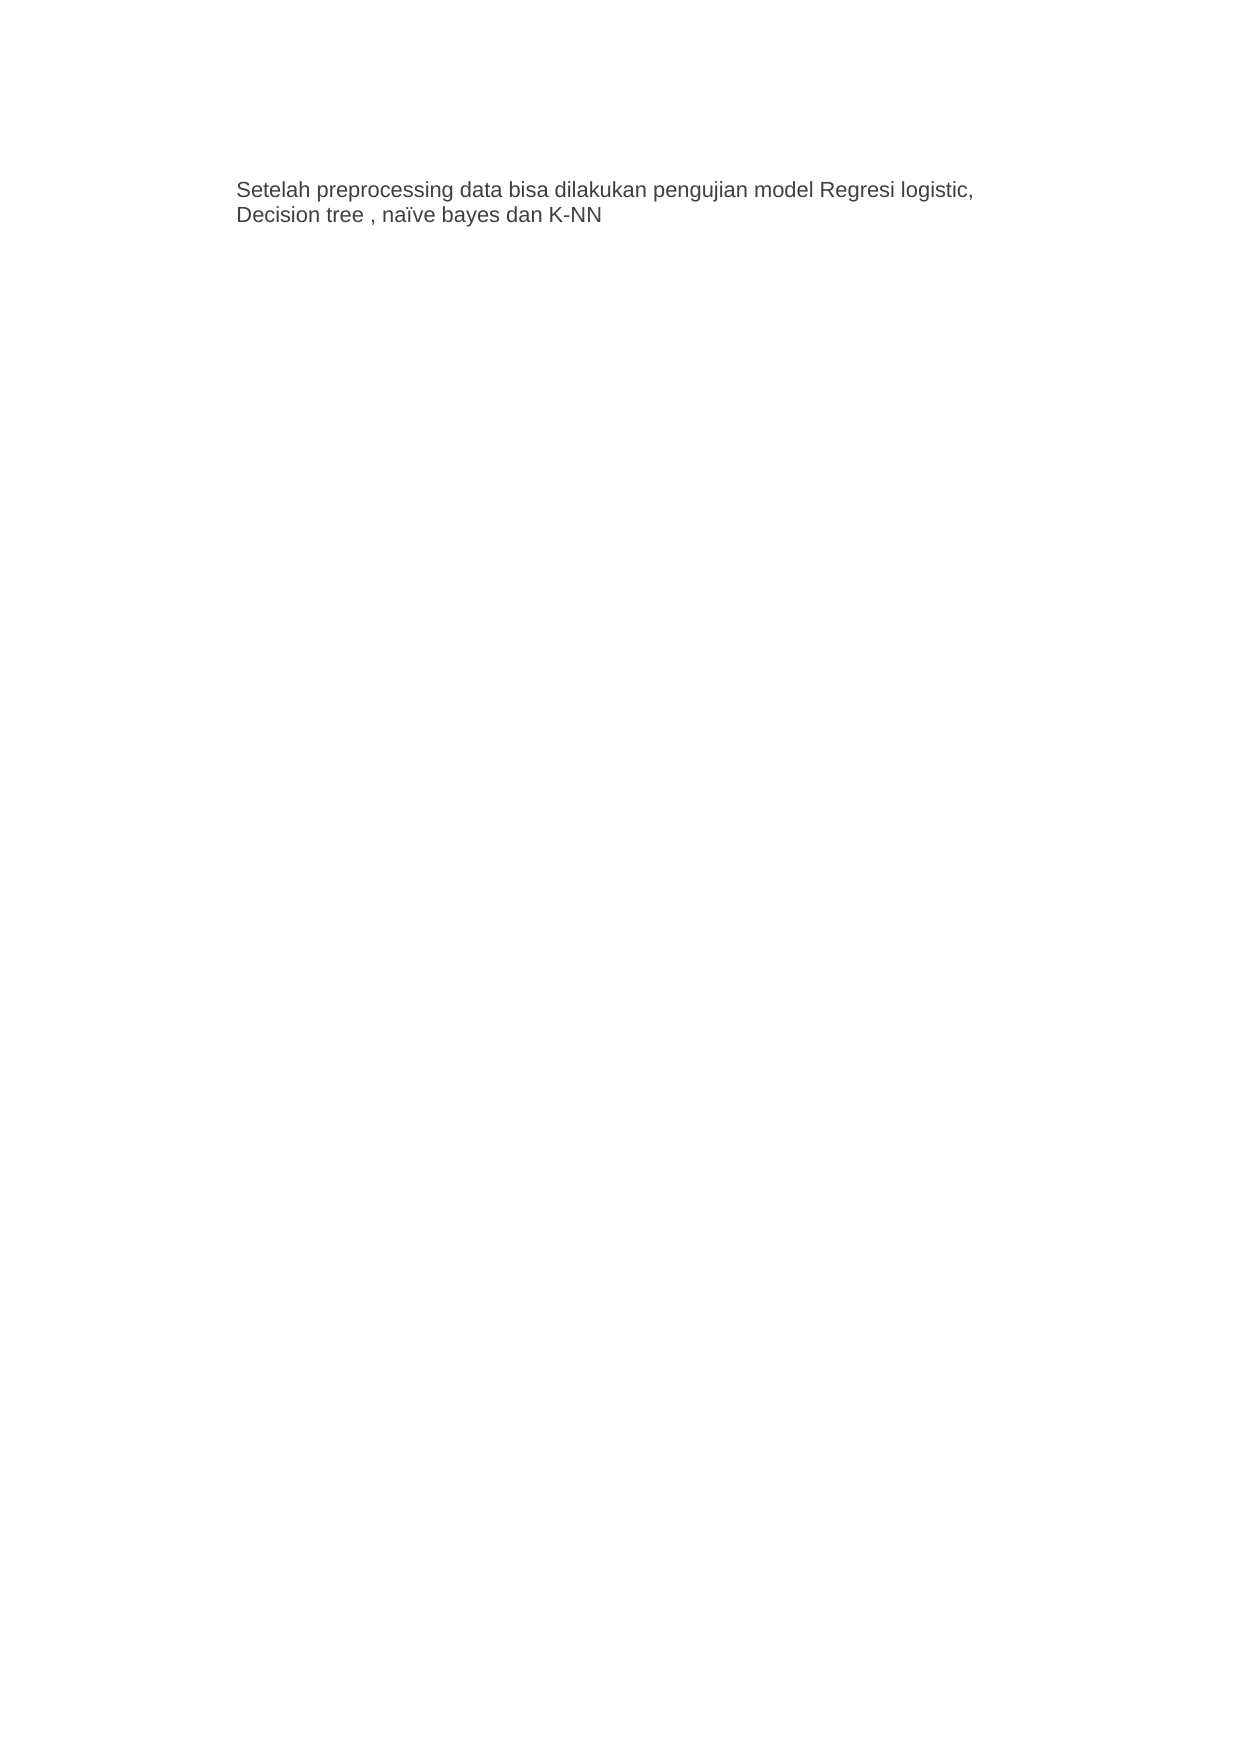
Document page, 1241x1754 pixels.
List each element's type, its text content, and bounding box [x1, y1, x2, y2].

text Setelah preprocessing data bisa dilakukan pengujian model Regresi logistic, Decision tree , naïve bayes dan K-NN [236, 177, 1063, 228]
